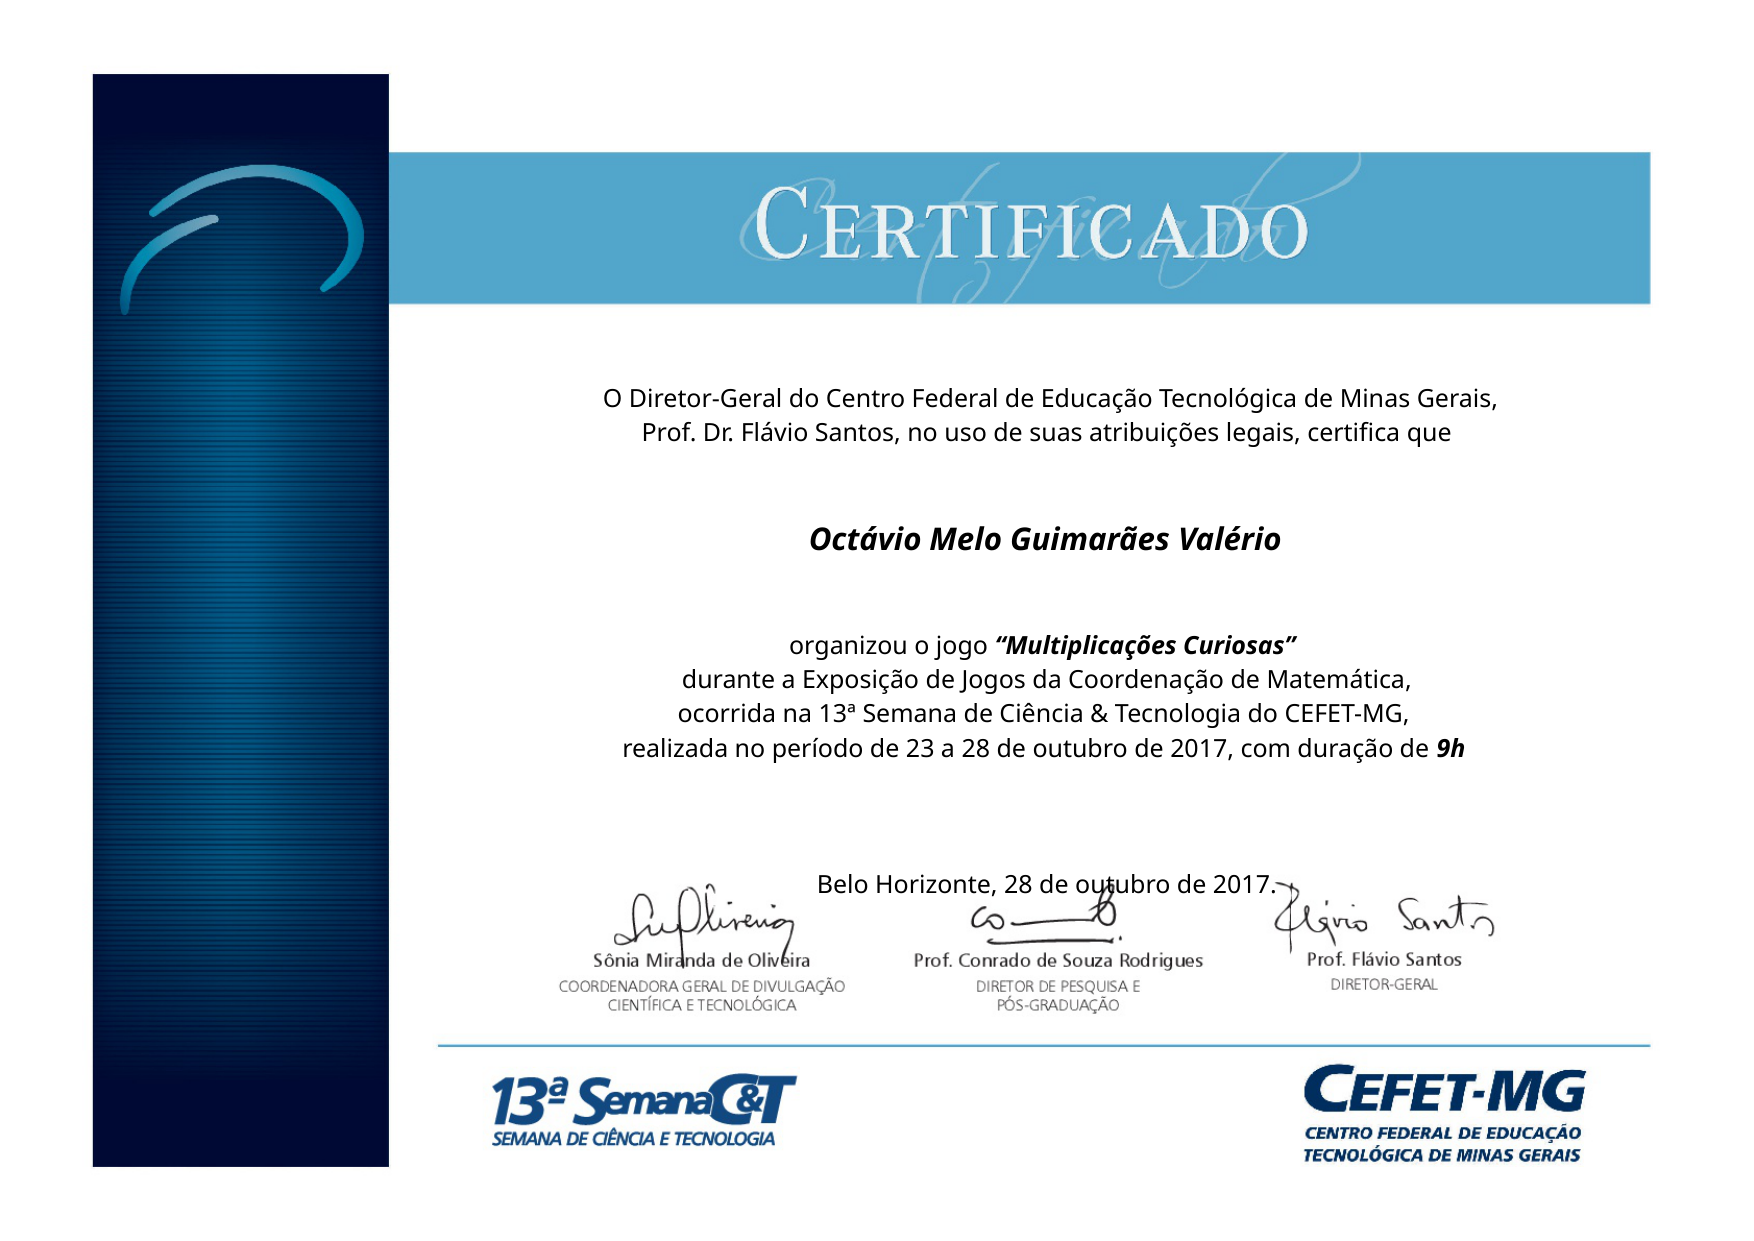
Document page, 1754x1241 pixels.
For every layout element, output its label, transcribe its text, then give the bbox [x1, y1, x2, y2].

picture [476, 764, 1277, 866]
text Belo Horizonte, 28 de outubro de 2017. [340, 866, 1754, 901]
text durante a Exposição de Jogos da Coordenação de Matemática, [340, 662, 1754, 696]
text O Diretor-Geral do Centro Federal de Educação Tecnológica de Minas Gerais, [0, 381, 1754, 415]
picture [476, 220, 1277, 381]
text ocorrida na 13ª Semana de Ciência & Tecnologia do CEFET-MG, [340, 696, 1754, 730]
picture [476, 560, 1277, 628]
text organizou o jogo “Multiplicações Curiosas” [340, 628, 1754, 662]
text Octávio Melo Guimarães Valério [340, 517, 1754, 560]
picture [476, 449, 1277, 517]
text realizada no período de 23 a 28 de outubro de 2017, com duração de 9h [340, 730, 1754, 764]
text Prof. Dr. Flávio Santos, no uso de suas atribuições legais, certifica que [340, 415, 1754, 449]
picture [476, 901, 1277, 1021]
